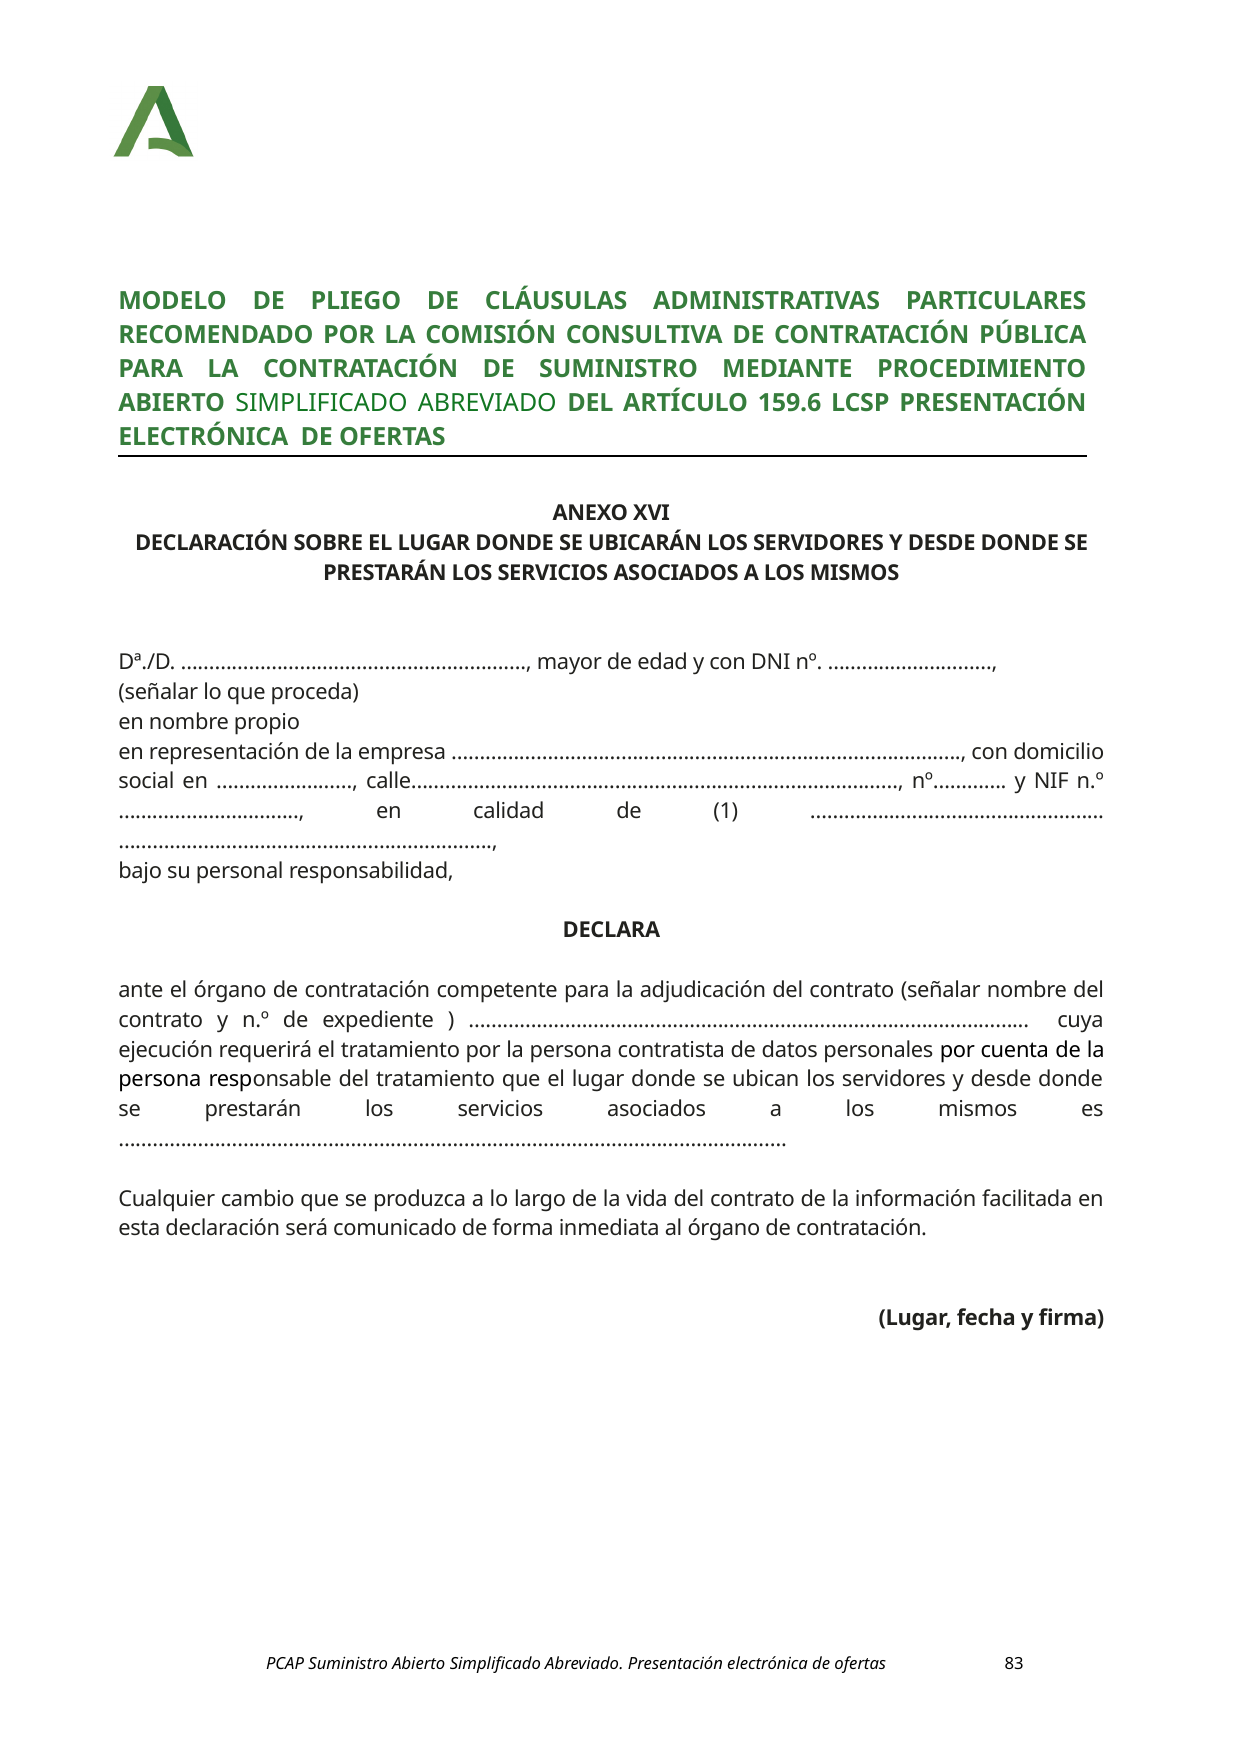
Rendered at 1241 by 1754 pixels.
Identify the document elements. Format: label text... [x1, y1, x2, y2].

text DECLARA [118, 914, 1104, 944]
text DECLARACIÓN SOBRE EL LUGAR DONDE SE UBICARÁN LOS SERVIDORES Y DESDE DONDE SE PRESTARÁN LOS SERVICIOS ASOCIADOS A LOS MISMOS [118, 527, 1104, 587]
text en nombre propio [118, 706, 1104, 736]
picture [109, 81, 198, 161]
text Dª./D. ……………………………………………………., mayor de edad y con DNI nº. ………..………………, [118, 646, 1104, 676]
text ante el órgano de contratación competente para la adjudicación del contrato (señalar nombre del contrato y n.º de expediente ) ……………………………………………………………………………………... cuya ejecución requerirá el tratamiento por la persona contratista de datos personales por cuenta de la persona responsable del tratamiento que el lugar donde se ubican los servidores y desde donde se prestarán los servicios asociados a los mismos es ………………………………………………………………………………………………………. [118, 974, 1104, 1153]
text bajo su personal responsabilidad, [118, 855, 1104, 885]
text ANEXO XVI [118, 497, 1104, 527]
text Cualquier cambio que se produzca a lo largo de la vida del contrato de la información facilitada en esta declaración será comunicado de forma inmediata al órgano de contratación. [118, 1183, 1104, 1242]
text MODELO DE PLIEGO DE CLÁUSULAS ADMINISTRATIVAS PARTICULARES RECOMENDADO POR LA COMISIÓN CONSULTIVA DE CONTRATACIÓN PÚBLICA PARA LA CONTRATACIÓN DE SUMINISTRO MEDIANTE PROCEDIMIENTO ABIERTO SIMPLIFICADO ABREVIADO DEL ARTÍCULO 159.6 LCSP PRESENTACIÓN ELECTRÓNICA DE OFERTAS [118, 283, 1087, 455]
text (Lugar, fecha y firma) [118, 1302, 1104, 1332]
text (señalar lo que proceda) [118, 676, 1104, 706]
text en representación de la empresa ………………………………………………………………………….….., con domicilio social en ……………………, calle………………………………………………………………..…………, nº…………. y NIF n.º …...……………...…….., en calidad de (1) …………...……………………………....………………………………………………………..., [118, 736, 1104, 855]
